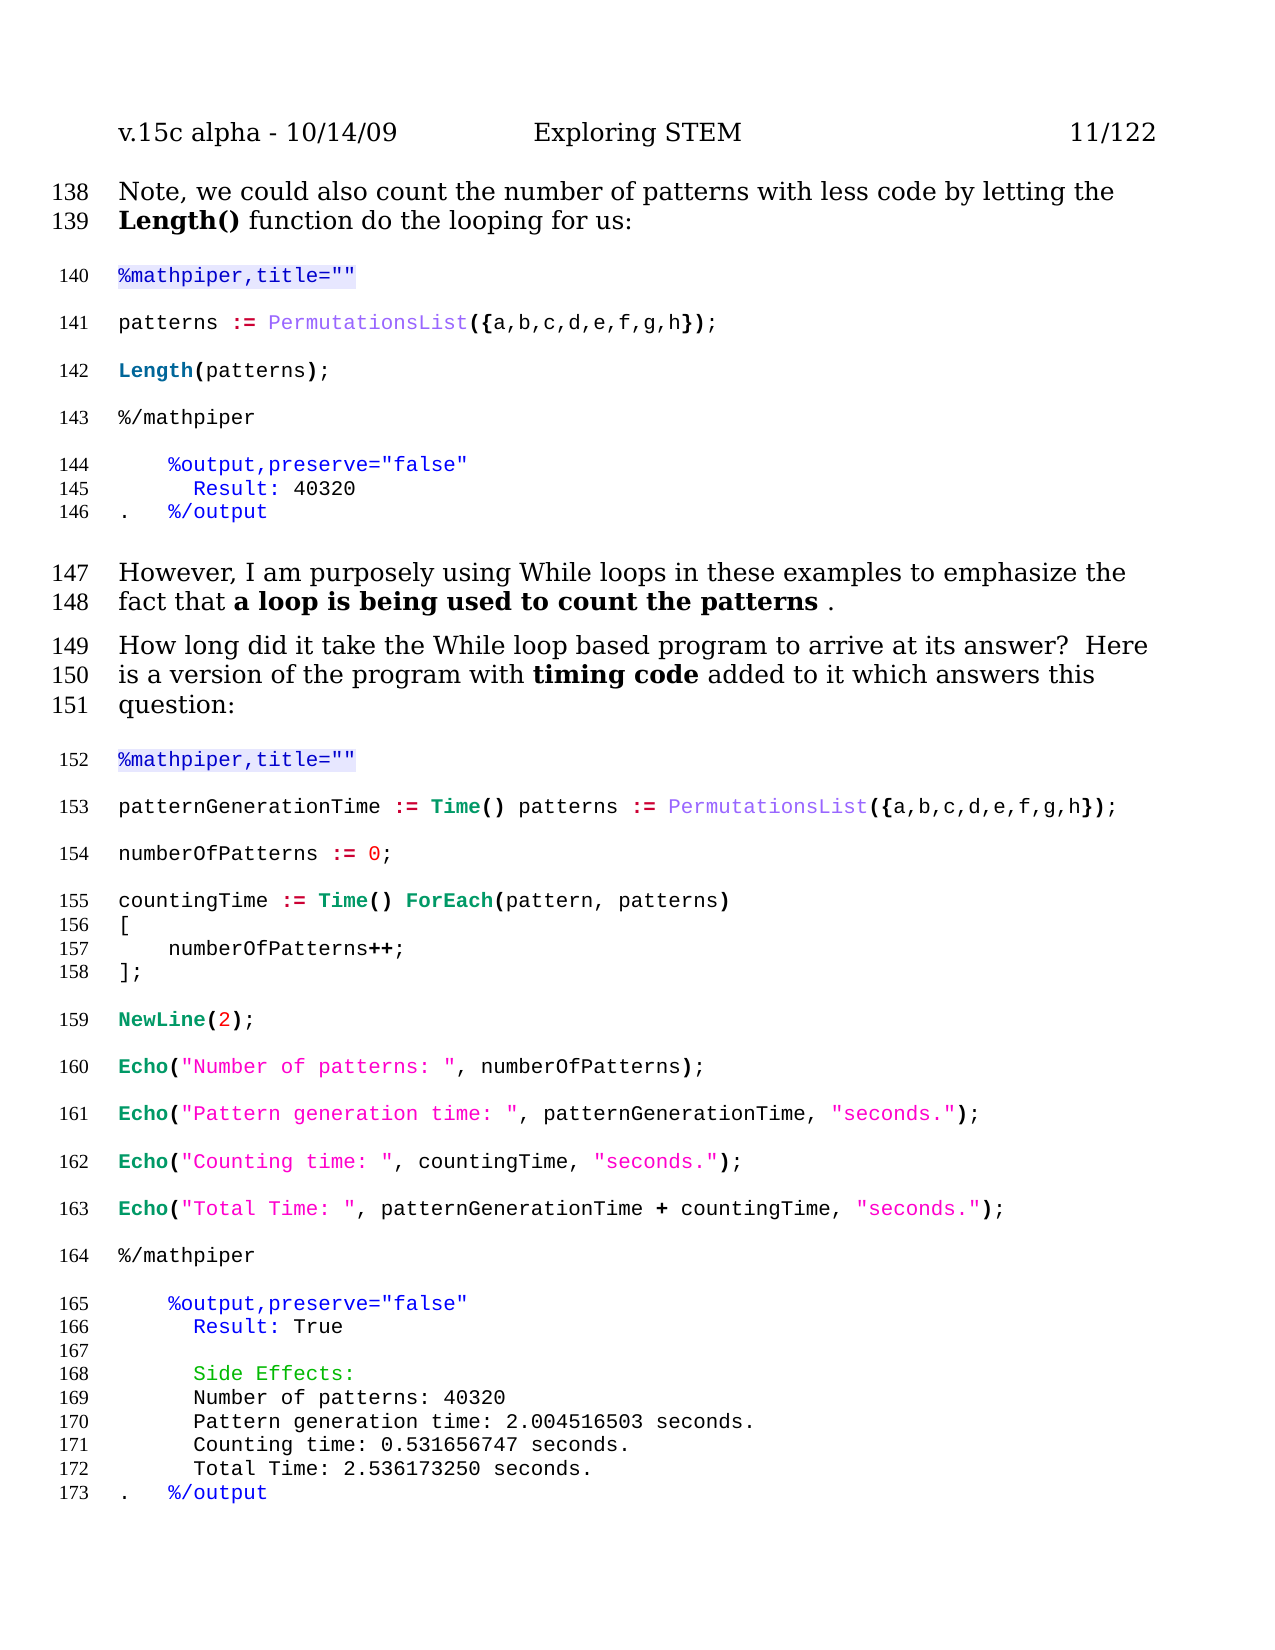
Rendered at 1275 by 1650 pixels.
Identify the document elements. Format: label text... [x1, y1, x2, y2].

text How long did it take the While loop based program to arrive at its answer? Here is a version of the program with timing code added to it which answers this question: [118, 631, 1157, 719]
text . %/output [118, 1482, 1157, 1505]
text numberOfPatterns := 0; [118, 843, 1157, 867]
text Length(patterns); [118, 359, 1157, 383]
text %output,preserve="false" [118, 454, 1157, 478]
text Result: 40320 [118, 478, 1157, 501]
text [ [118, 914, 1157, 938]
text Total Time: 2.536173250 seconds. [118, 1458, 1157, 1482]
text Result: True [118, 1316, 1157, 1340]
text %output,preserve="false" [118, 1292, 1157, 1316]
text Echo("Total Time: ", patternGenerationTime + countingTime, "seconds."); [118, 1198, 1157, 1222]
text %/mathpiper [118, 1245, 1157, 1269]
text %mathpiper,title="" [118, 265, 1157, 289]
text Echo("Counting time: ", countingTime, "seconds."); [118, 1151, 1157, 1174]
text patterns := PermutationsList({a,b,c,d,e,f,g,h}); [118, 312, 1157, 336]
text numberOfPatterns++; [118, 938, 1157, 961]
text However, I am purposely using While loops in these examples to emphasize the fact that a loop is being used to count the patterns . [118, 558, 1157, 616]
text Side Effects: [118, 1363, 1157, 1387]
text %mathpiper,title="" [118, 749, 1157, 772]
text Counting time: 0.531656747 seconds. [118, 1434, 1157, 1458]
text Echo("Number of patterns: ", numberOfPatterns); [118, 1056, 1157, 1080]
text . %/output [118, 501, 1157, 525]
text countingTime := Time() ForEach(pattern, patterns) [118, 891, 1157, 914]
text Pattern generation time: 2.004516503 seconds. [118, 1411, 1157, 1434]
text Note, we could also count the number of patterns with less code by letting the Length() function do the looping for us: [118, 177, 1157, 235]
text ]; [118, 961, 1157, 985]
text Echo("Pattern generation time: ", patternGenerationTime, "seconds."); [118, 1103, 1157, 1127]
text NewLine(2); [118, 1009, 1157, 1032]
text Number of patterns: 40320 [118, 1387, 1157, 1411]
text %/mathpiper [118, 407, 1157, 431]
text patternGenerationTime := Time() patterns := PermutationsList({a,b,c,d,e,f,g,h}); [118, 796, 1157, 819]
